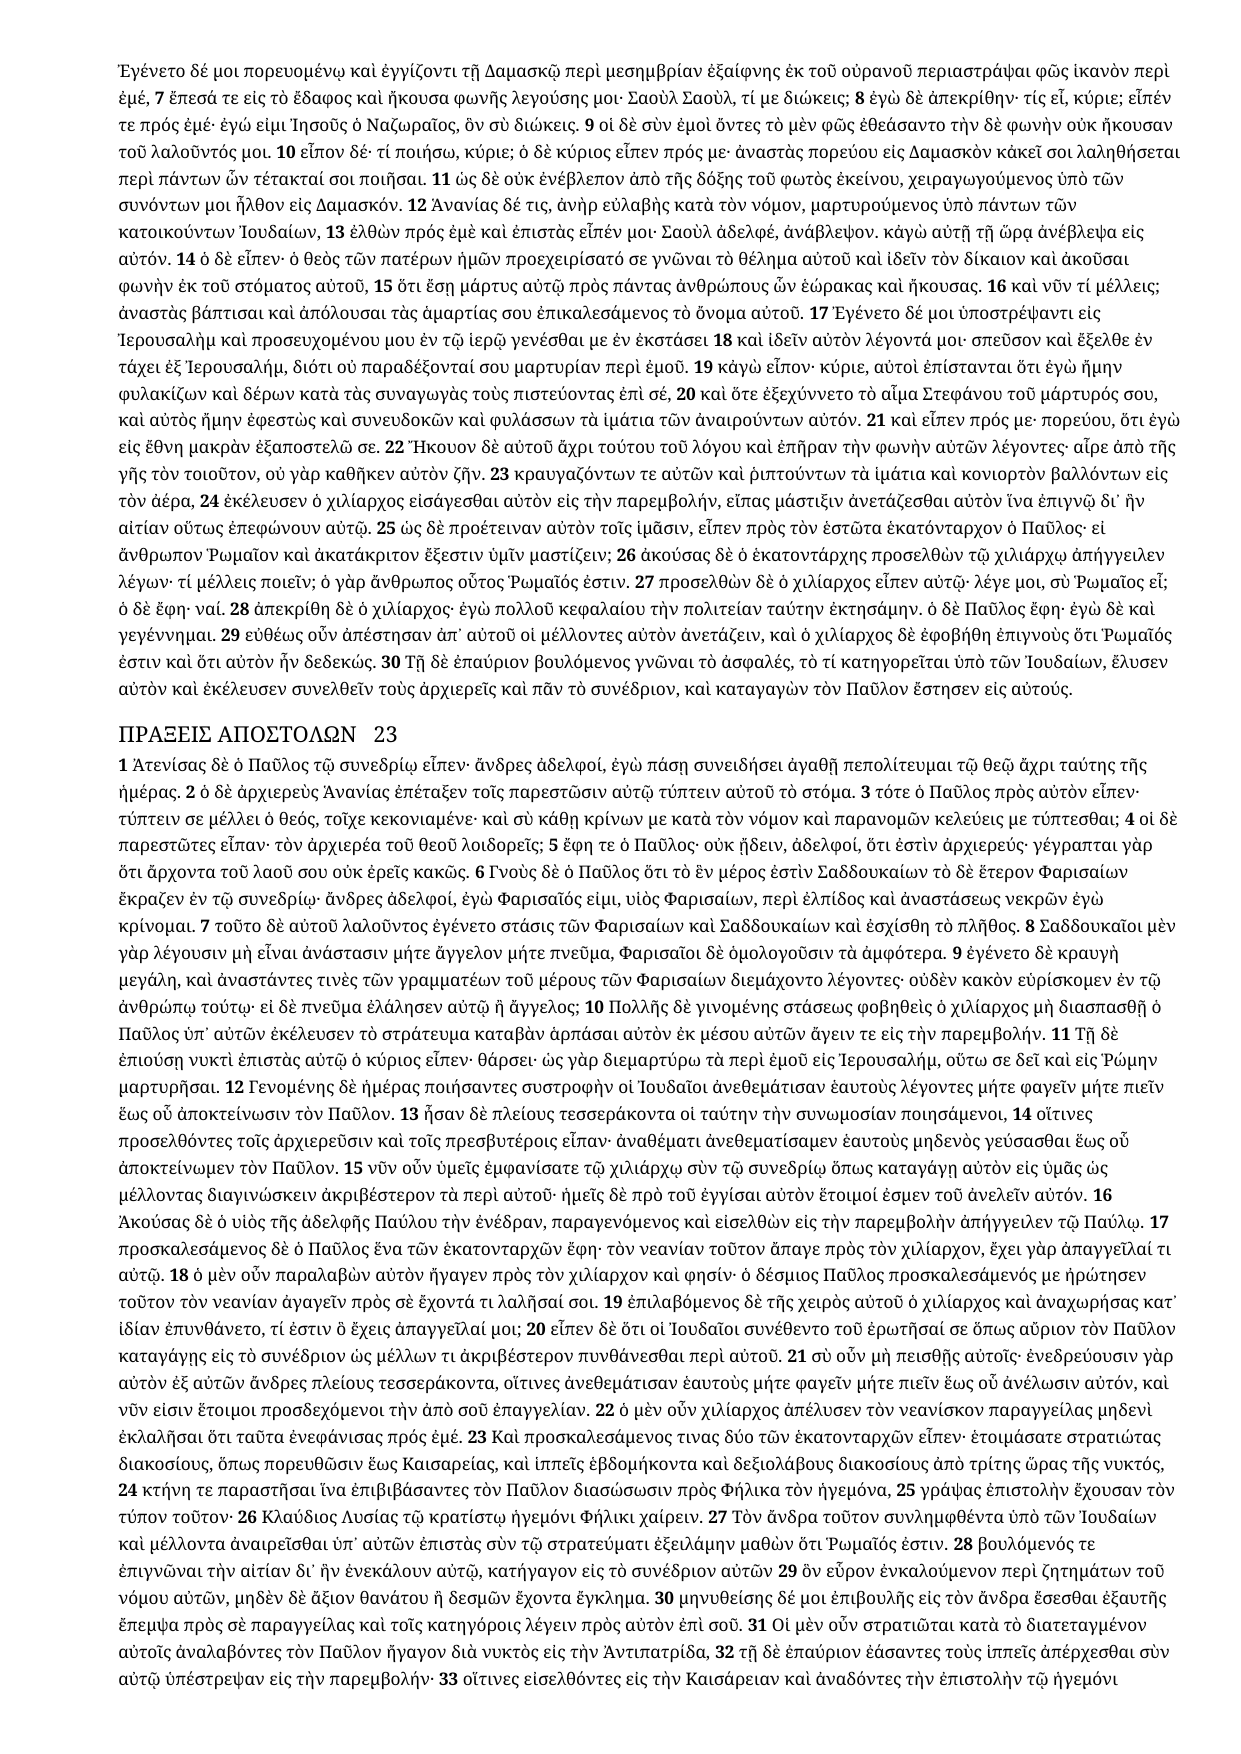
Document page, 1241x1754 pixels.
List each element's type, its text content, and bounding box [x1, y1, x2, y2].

text ΠΡΑΞΕΙΣ ΑΠΟΣΤΟΛΩΝ 23 [118, 719, 1181, 748]
text Ἐγένετο δέ μοι πορευομένῳ καὶ ἐγγίζοντι τῇ Δαμασκῷ περὶ μεσημβρίαν ἐξαίφνης ἐκ τοῦ οὐρανοῦ περιαστράψαι φῶς ἱκανὸν περὶ ἐμέ, 7 ἔπεσά τε εἰς τὸ ἔδαφος καὶ ἤκουσα φωνῆς λεγούσης μοι· Σαοὺλ Σαοὺλ, τί με διώκεις; 8 ἐγὼ δὲ ἀπεκρίθην· τίς εἶ, κύριε; εἶπέν τε πρός ἐμέ· ἐγώ εἰμι Ἰησοῦς ὁ Ναζωραῖος, ὃν σὺ διώκεις. 9 οἱ δὲ σὺν ἐμοὶ ὄντες τὸ μὲν φῶς ἐθεάσαντο τὴν δὲ φωνὴν οὐκ ἤκουσαν τοῦ λαλοῦντός μοι. 10 εἶπον δέ· τί ποιήσω, κύριε; ὁ δὲ κύριος εἶπεν πρός με· ἀναστὰς πορεύου εἰς Δαμασκὸν κἀκεῖ σοι λαληθήσεται περὶ πάντων ὧν τέτακταί σοι ποιῆσαι. 11 ὡς δὲ οὐκ ἐνέβλεπον ἀπὸ τῆς δόξης τοῦ φωτὸς ἐκείνου, χειραγωγούμενος ὑπὸ τῶν συνόντων μοι ἦλθον εἰς Δαμασκόν. 12 Ἁνανίας δέ τις, ἀνὴρ εὐλαβὴς κατὰ τὸν νόμον, μαρτυρούμενος ὑπὸ πάντων τῶν κατοικούντων Ἰουδαίων, 13 ἐλθὼν πρός ἐμὲ καὶ ἐπιστὰς εἶπέν μοι· Σαοὺλ ἀδελφέ, ἀνάβλεψον. κἀγὼ αὐτῇ τῇ ὥρᾳ ἀνέβλεψα εἰς αὐτόν. 14 ὁ δὲ εἶπεν· ὁ θεὸς τῶν πατέρων ἡμῶν προεχειρίσατό σε γνῶναι τὸ θέλημα αὐτοῦ καὶ ἰδεῖν τὸν δίκαιον καὶ ἀκοῦσαι φωνὴν ἐκ τοῦ στόματος αὐτοῦ, 15 ὅτι ἔσῃ μάρτυς αὐτῷ πρὸς πάντας ἀνθρώπους ὧν ἑώρακας καὶ ἤκουσας. 16 καὶ νῦν τί μέλλεις; ἀναστὰς βάπτισαι καὶ ἀπόλουσαι τὰς ἁμαρτίας σου ἐπικαλεσάμενος τὸ ὄνομα αὐτοῦ. 17 Ἐγένετο δέ μοι ὑποστρέψαντι εἰς Ἰερουσαλὴμ καὶ προσευχομένου μου ἐν τῷ ἱερῷ γενέσθαι με ἐν ἐκστάσει 18 καὶ ἰδεῖν αὐτὸν λέγοντά μοι· σπεῦσον καὶ ἔξελθε ἐν τάχει ἐξ Ἰερουσαλήμ, διότι οὐ παραδέξονταί σου μαρτυρίαν περὶ ἐμοῦ. 19 κἀγὼ εἶπον· κύριε, αὐτοὶ ἐπίστανται ὅτι ἐγὼ ἤμην φυλακίζων καὶ δέρων κατὰ τὰς συναγωγὰς τοὺς πιστεύοντας ἐπὶ σέ, 20 καὶ ὅτε ἐξεχύννετο τὸ αἷμα Στεφάνου τοῦ μάρτυρός σου, καὶ αὐτὸς ἤμην ἐφεστὼς καὶ συνευδοκῶν καὶ φυλάσσων τὰ ἱμάτια τῶν ἀναιρούντων αὐτόν. 21 καὶ εἶπεν πρός με· πορεύου, ὅτι ἐγὼ εἰς ἔθνη μακρὰν ἐξαποστελῶ σε. 22 Ἤκουον δὲ αὐτοῦ ἄχρι τούτου τοῦ λόγου καὶ ἐπῆραν τὴν φωνὴν αὐτῶν λέγοντες· αἶρε ἀπὸ τῆς γῆς τὸν τοιοῦτον, οὐ γὰρ καθῆκεν αὐτὸν ζῆν. 23 κραυγαζόντων τε αὐτῶν καὶ ῥιπτούντων τὰ ἱμάτια καὶ κονιορτὸν βαλλόντων εἰς τὸν ἀέρα, 24 ἐκέλευσεν ὁ χιλίαρχος εἰσάγεσθαι αὐτὸν εἰς τὴν παρεμβολήν, εἴπας μάστιξιν ἀνετάζεσθαι αὐτὸν ἵνα ἐπιγνῷ δι᾽ ἣν αἰτίαν οὕτως ἐπεφώνουν αὐτῷ. 25 ὡς δὲ προέτειναν αὐτὸν τοῖς ἱμᾶσιν, εἶπεν πρὸς τὸν ἑστῶτα ἑκατόνταρχον ὁ Παῦλος· εἰ ἄνθρωπον Ῥωμαῖον καὶ ἀκατάκριτον ἔξεστιν ὑμῖν μαστίζειν; 26 ἀκούσας δὲ ὁ ἑκατοντάρχης προσελθὼν τῷ χιλιάρχῳ ἀπήγγειλεν λέγων· τί μέλλεις ποιεῖν; ὁ γὰρ ἄνθρωπος οὗτος Ῥωμαῖός ἐστιν. 27 προσελθὼν δὲ ὁ χιλίαρχος εἶπεν αὐτῷ· λέγε μοι, σὺ Ῥωμαῖος εἶ; ὁ δὲ ἔφη· ναί. 28 ἀπεκρίθη δὲ ὁ χιλίαρχος· ἐγὼ πολλοῦ κεφαλαίου τὴν πολιτείαν ταύτην ἐκτησάμην. ὁ δὲ Παῦλος ἔφη· ἐγὼ δὲ καὶ γεγέννημαι. 29 εὐθέως οὖν ἀπέστησαν ἀπ᾽ αὐτοῦ οἱ μέλλοντες αὐτὸν ἀνετάζειν, καὶ ὁ χιλίαρχος δὲ ἐφοβήθη ἐπιγνοὺς ὅτι Ῥωμαῖός ἐστιν καὶ ὅτι αὐτὸν ἦν δεδεκώς. 30 Τῇ δὲ ἐπαύριον βουλόμενος γνῶναι τὸ ἀσφαλές, τὸ τί κατηγορεῖται ὑπὸ τῶν Ἰουδαίων, ἔλυσεν αὐτὸν καὶ ἐκέλευσεν συνελθεῖν τοὺς ἀρχιερεῖς καὶ πᾶν τὸ συνέδριον, καὶ καταγαγὼν τὸν Παῦλον ἔστησεν εἰς αὐτούς. [118, 59, 1181, 701]
text 1 Ἀτενίσας δὲ ὁ Παῦλος τῷ συνεδρίῳ εἶπεν· ἄνδρες ἀδελφοί, ἐγὼ πάσῃ συνειδήσει ἀγαθῇ πεπολίτευμαι τῷ θεῷ ἄχρι ταύτης τῆς ἡμέρας. 2 ὁ δὲ ἀρχιερεὺς Ἁνανίας ἐπέταξεν τοῖς παρεστῶσιν αὐτῷ τύπτειν αὐτοῦ τὸ στόμα. 3 τότε ὁ Παῦλος πρὸς αὐτὸν εἶπεν· τύπτειν σε μέλλει ὁ θεός, τοῖχε κεκονιαμένε· καὶ σὺ κάθῃ κρίνων με κατὰ τὸν νόμον καὶ παρανομῶν κελεύεις με τύπτεσθαι; 4 οἱ δὲ παρεστῶτες εἶπαν· τὸν ἀρχιερέα τοῦ θεοῦ λοιδορεῖς; 5 ἔφη τε ὁ Παῦλος· οὐκ ᾔδειν, ἀδελφοί, ὅτι ἐστὶν ἀρχιερεύς· γέγραπται γὰρ ὅτι ἄρχοντα τοῦ λαοῦ σου οὐκ ἐρεῖς κακῶς. 6 Γνοὺς δὲ ὁ Παῦλος ὅτι τὸ ἓν μέρος ἐστὶν Σαδδουκαίων τὸ δὲ ἕτερον Φαρισαίων ἔκραζεν ἐν τῷ συνεδρίῳ· ἄνδρες ἀδελφοί, ἐγὼ Φαρισαῖός εἰμι, υἱὸς Φαρισαίων, περὶ ἐλπίδος καὶ ἀναστάσεως νεκρῶν ἐγὼ κρίνομαι. 7 τοῦτο δὲ αὐτοῦ λαλοῦντος ἐγένετο στάσις τῶν Φαρισαίων καὶ Σαδδουκαίων καὶ ἐσχίσθη τὸ πλῆθος. 8 Σαδδουκαῖοι μὲν γὰρ λέγουσιν μὴ εἶναι ἀνάστασιν μήτε ἄγγελον μήτε πνεῦμα, Φαρισαῖοι δὲ ὁμολογοῦσιν τὰ ἀμφότερα. 9 ἐγένετο δὲ κραυγὴ μεγάλη, καὶ ἀναστάντες τινὲς τῶν γραμματέων τοῦ μέρους τῶν Φαρισαίων διεμάχοντο λέγοντες· οὐδὲν κακὸν εὑρίσκομεν ἐν τῷ ἀνθρώπῳ τούτῳ· εἰ δὲ πνεῦμα ἐλάλησεν αὐτῷ ἢ ἄγγελος; 10 Πολλῆς δὲ γινομένης στάσεως φοβηθεὶς ὁ χιλίαρχος μὴ διασπασθῇ ὁ Παῦλος ὑπ᾽ αὐτῶν ἐκέλευσεν τὸ στράτευμα καταβὰν ἁρπάσαι αὐτὸν ἐκ μέσου αὐτῶν ἄγειν τε εἰς τὴν παρεμβολήν. 11 Τῇ δὲ ἐπιούσῃ νυκτὶ ἐπιστὰς αὐτῷ ὁ κύριος εἶπεν· θάρσει· ὡς γὰρ διεμαρτύρω τὰ περὶ ἐμοῦ εἰς Ἰερουσαλήμ, οὕτω σε δεῖ καὶ εἰς Ῥώμην μαρτυρῆσαι. 12 Γενομένης δὲ ἡμέρας ποιήσαντες συστροφὴν οἱ Ἰουδαῖοι ἀνεθεμάτισαν ἑαυτοὺς λέγοντες μήτε φαγεῖν μήτε πιεῖν ἕως οὗ ἀποκτείνωσιν τὸν Παῦλον. 13 ἦσαν δὲ πλείους τεσσεράκοντα οἱ ταύτην τὴν συνωμοσίαν ποιησάμενοι, 14 οἵτινες προσελθόντες τοῖς ἀρχιερεῦσιν καὶ τοῖς πρεσβυτέροις εἶπαν· ἀναθέματι ἀνεθεματίσαμεν ἑαυτοὺς μηδενὸς γεύσασθαι ἕως οὗ ἀποκτείνωμεν τὸν Παῦλον. 15 νῦν οὖν ὑμεῖς ἐμφανίσατε τῷ χιλιάρχῳ σὺν τῷ συνεδρίῳ ὅπως καταγάγῃ αὐτὸν εἰς ὑμᾶς ὡς μέλλοντας διαγινώσκειν ἀκριβέστερον τὰ περὶ αὐτοῦ· ἡμεῖς δὲ πρὸ τοῦ ἐγγίσαι αὐτὸν ἕτοιμοί ἐσμεν τοῦ ἀνελεῖν αὐτόν. 16 Ἀκούσας δὲ ὁ υἱὸς τῆς ἀδελφῆς Παύλου τὴν ἐνέδραν, παραγενόμενος καὶ εἰσελθὼν εἰς τὴν παρεμβολὴν ἀπήγγειλεν τῷ Παύλῳ. 17 προσκαλεσάμενος δὲ ὁ Παῦλος ἕνα τῶν ἑκατονταρχῶν ἔφη· τὸν νεανίαν τοῦτον ἄπαγε πρὸς τὸν χιλίαρχον, ἔχει γὰρ ἀπαγγεῖλαί τι αὐτῷ. 18 ὁ μὲν οὖν παραλαβὼν αὐτὸν ἤγαγεν πρὸς τὸν χιλίαρχον καὶ φησίν· ὁ δέσμιος Παῦλος προσκαλεσάμενός με ἠρώτησεν τοῦτον τὸν νεανίαν ἀγαγεῖν πρὸς σὲ ἔχοντά τι λαλῆσαί σοι. 19 ἐπιλαβόμενος δὲ τῆς χειρὸς αὐτοῦ ὁ χιλίαρχος καὶ ἀναχωρήσας κατ᾽ ἰδίαν ἐπυνθάνετο, τί ἐστιν ὃ ἔχεις ἀπαγγεῖλαί μοι; 20 εἶπεν δὲ ὅτι οἱ Ἰουδαῖοι συνέθεντο τοῦ ἐρωτῆσαί σε ὅπως αὔριον τὸν Παῦλον καταγάγῃς εἰς τὸ συνέδριον ὡς μέλλων τι ἀκριβέστερον πυνθάνεσθαι περὶ αὐτοῦ. 21 σὺ οὖν μὴ πεισθῇς αὐτοῖς· ἐνεδρεύουσιν γὰρ αὐτὸν ἐξ αὐτῶν ἄνδρες πλείους τεσσεράκοντα, οἵτινες ἀνεθεμάτισαν ἑαυτοὺς μήτε φαγεῖν μήτε πιεῖν ἕως οὗ ἀνέλωσιν αὐτόν, καὶ νῦν εἰσιν ἕτοιμοι προσδεχόμενοι τὴν ἀπὸ σοῦ ἐπαγγελίαν. 22 ὁ μὲν οὖν χιλίαρχος ἀπέλυσεν τὸν νεανίσκον παραγγείλας μηδενὶ ἐκλαλῆσαι ὅτι ταῦτα ἐνεφάνισας πρός ἐμέ. 23 Καὶ προσκαλεσάμενος τινας δύο τῶν ἑκατονταρχῶν εἶπεν· ἑτοιμάσατε στρατιώτας διακοσίους, ὅπως πορευθῶσιν ἕως Καισαρείας, καὶ ἱππεῖς ἑβδομήκοντα καὶ δεξιολάβους διακοσίους ἀπὸ τρίτης ὥρας τῆς νυκτός, 24 κτήνη τε παραστῆσαι ἵνα ἐπιβιβάσαντες τὸν Παῦλον διασώσωσιν πρὸς Φήλικα τὸν ἡγεμόνα, 25 γράψας ἐπιστολὴν ἔχουσαν τὸν τύπον τοῦτον· 26 Κλαύδιος Λυσίας τῷ κρατίστῳ ἡγεμόνι Φήλικι χαίρειν. 27 Τὸν ἄνδρα τοῦτον συνλημφθέντα ὑπὸ τῶν Ἰουδαίων καὶ μέλλοντα ἀναιρεῖσθαι ὑπ᾽ αὐτῶν ἐπιστὰς σὺν τῷ στρατεύματι ἐξειλάμην μαθὼν ὅτι Ῥωμαῖός ἐστιν. 28 βουλόμενός τε ἐπιγνῶναι τὴν αἰτίαν δι᾽ ἣν ἐνεκάλουν αὐτῷ, κατήγαγον εἰς τὸ συνέδριον αὐτῶν 29 ὃν εὗρον ἐνκαλούμενον περὶ ζητημάτων τοῦ νόμου αὐτῶν, μηδὲν δὲ ἄξιον θανάτου ἢ δεσμῶν ἔχοντα ἔγκλημα. 30 μηνυθείσης δέ μοι ἐπιβουλῆς εἰς τὸν ἄνδρα ἔσεσθαι ἐξαυτῆς ἔπεμψα πρὸς σὲ παραγγείλας καὶ τοῖς κατηγόροις λέγειν πρὸς αὐτὸν ἐπὶ σοῦ. 31 Οἱ μὲν οὖν στρατιῶται κατὰ τὸ διατεταγμένον αὐτοῖς ἀναλαβόντες τὸν Παῦλον ἤγαγον διὰ νυκτὸς εἰς τὴν Ἀντιπατρίδα, 32 τῇ δὲ ἐπαύριον ἐάσαντες τοὺς ἱππεῖς ἀπέρχεσθαι σὺν αὐτῷ ὑπέστρεψαν εἰς τὴν παρεμβολήν· 33 οἵτινες εἰσελθόντες εἰς τὴν Καισάρειαν καὶ ἀναδόντες τὴν ἐπιστολὴν τῷ ἡγεμόνι [118, 753, 1181, 1690]
